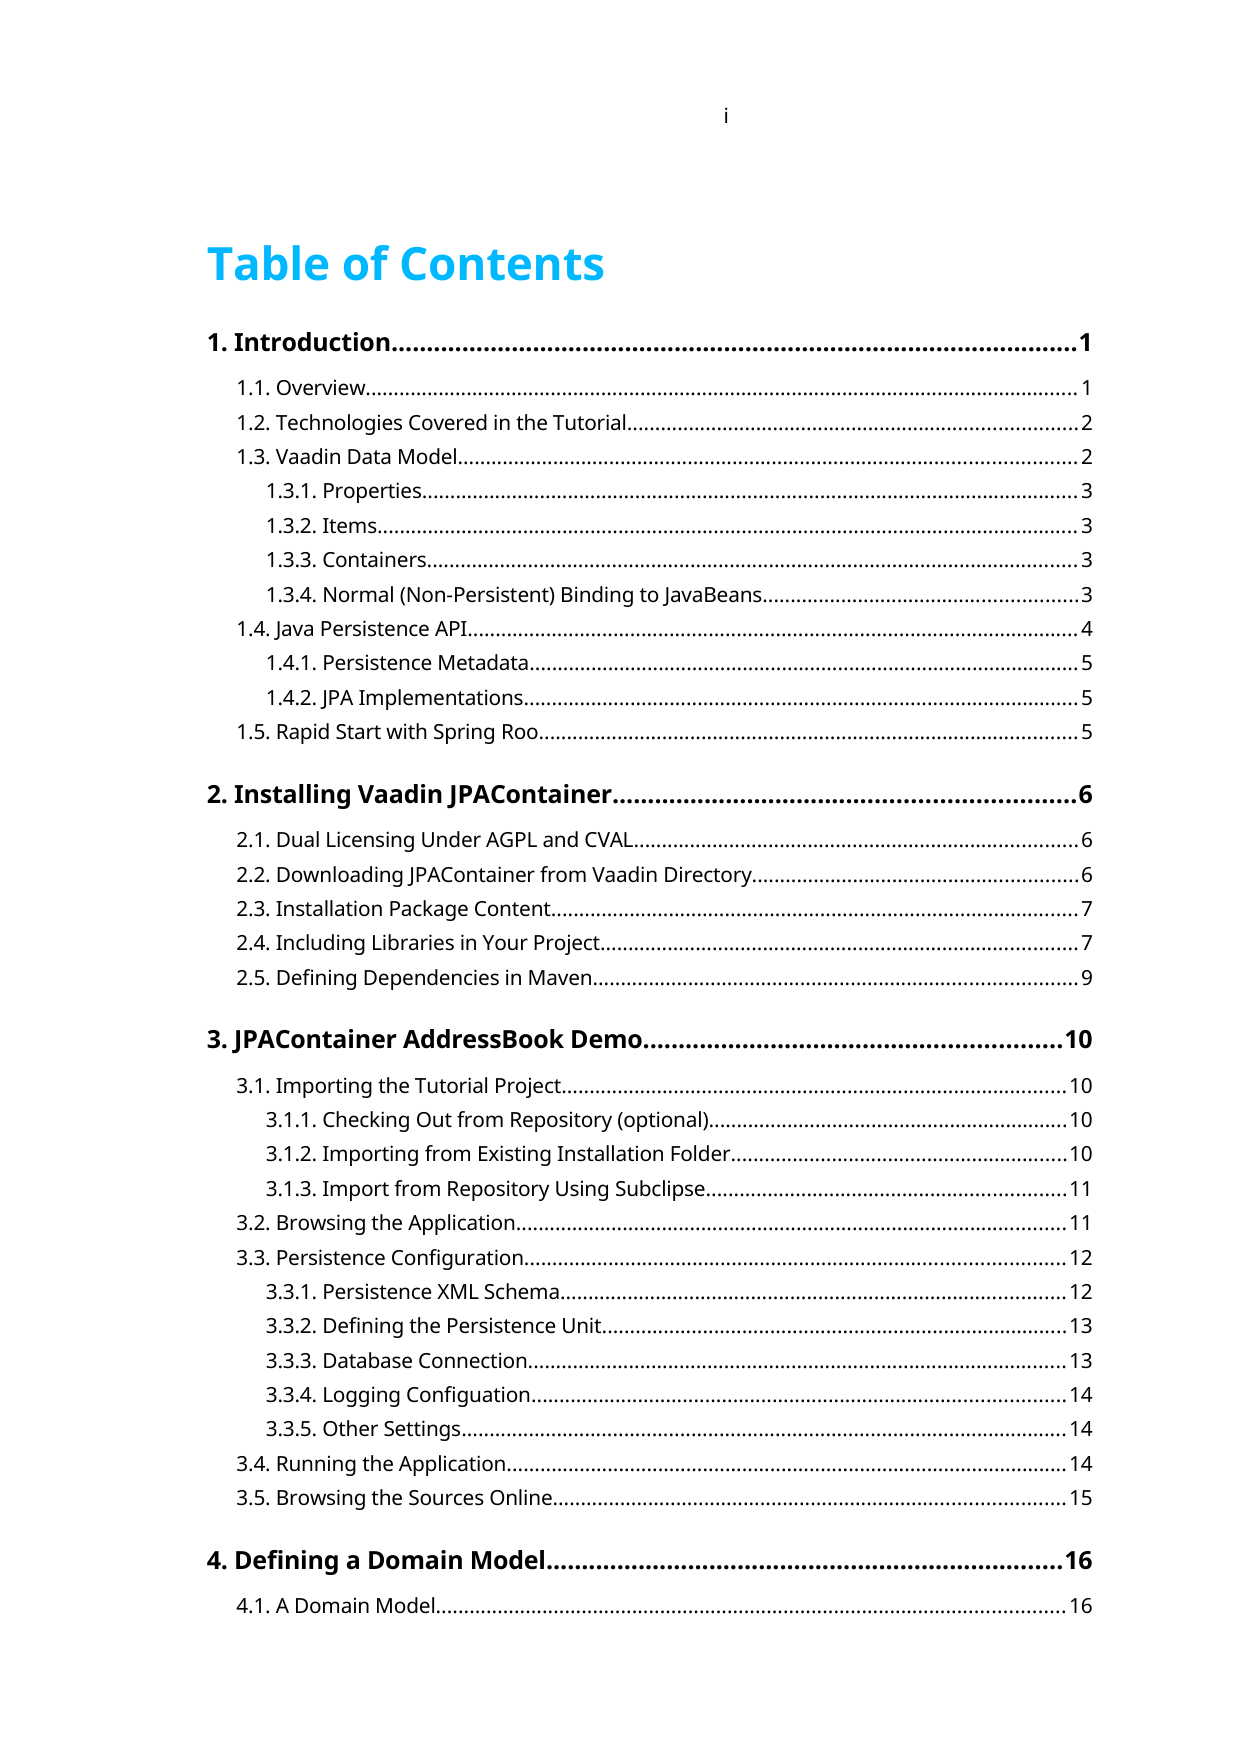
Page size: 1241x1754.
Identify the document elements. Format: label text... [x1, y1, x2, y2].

text 2.5. Defining Dependencies in Maven 9 [236, 963, 1093, 991]
subtitle Table of Contents [207, 232, 1093, 294]
text 3.3.3. Database Connection 13 [266, 1346, 1093, 1374]
text 1.4. Java Persistence API 4 [236, 614, 1093, 643]
text 3.3. Persistence Configuration 12 [236, 1243, 1093, 1271]
text 1.3. Vaadin Data Model 2 [236, 442, 1093, 471]
text 2.2. Downloading JPAContainer from Vaadin Directory 6 [236, 860, 1093, 888]
text 1.3.1. Properties 3 [266, 477, 1093, 505]
text 3.1.3. Import from Repository Using Subclipse 11 [266, 1174, 1093, 1202]
text 2.3. Installation Package Content 7 [236, 894, 1093, 922]
text 3.5. Browsing the Sources Online 15 [236, 1483, 1093, 1512]
text 3.3.2. Defining the Persistence Unit 13 [266, 1311, 1093, 1340]
text 3.4. Running the Application 14 [236, 1449, 1093, 1477]
text 4. Defining a Domain Model 16 [207, 1542, 1093, 1577]
text 3.3.4. Logging Configuation 14 [266, 1380, 1093, 1409]
text 1.3.4. Normal (Non-Persistent) Binding to JavaBeans 3 [266, 580, 1093, 608]
text 1.2. Technologies Covered in the Tutorial 2 [236, 408, 1093, 436]
text 1.5. Rapid Start with Spring Roo 5 [236, 717, 1093, 746]
text 3.1.2. Importing from Existing Installation Folder 10 [266, 1139, 1093, 1168]
text 1.3.2. Items 3 [266, 511, 1093, 539]
text 1.4.2. JPA Implementations 5 [266, 683, 1093, 711]
text 3.1. Importing the Tutorial Project 10 [236, 1071, 1093, 1099]
text 3. JPAContainer AddressBook Demo 10 [207, 1022, 1093, 1056]
text 3.3.5. Other Settings 14 [266, 1414, 1093, 1443]
text 3.1.1. Checking Out from Repository (optional) 10 [266, 1105, 1093, 1134]
text 2.1. Dual Licensing Under AGPL and CVAL 6 [236, 825, 1093, 854]
text 2. Installing Vaadin JPAContainer 6 [207, 776, 1093, 811]
text 4.1. A Domain Model 16 [236, 1591, 1093, 1620]
text 2.4. Including Libraries in Your Project 7 [236, 928, 1093, 957]
text 1.4.1. Persistence Metadata 5 [266, 648, 1093, 677]
text 1.3.3. Containers 3 [266, 545, 1093, 574]
text 1. Introduction 1 [207, 325, 1093, 359]
text 3.2. Browsing the Application 11 [236, 1208, 1093, 1237]
text 1.1. Overview 1 [236, 373, 1093, 402]
text 3.3.1. Persistence XML Schema 12 [266, 1277, 1093, 1306]
